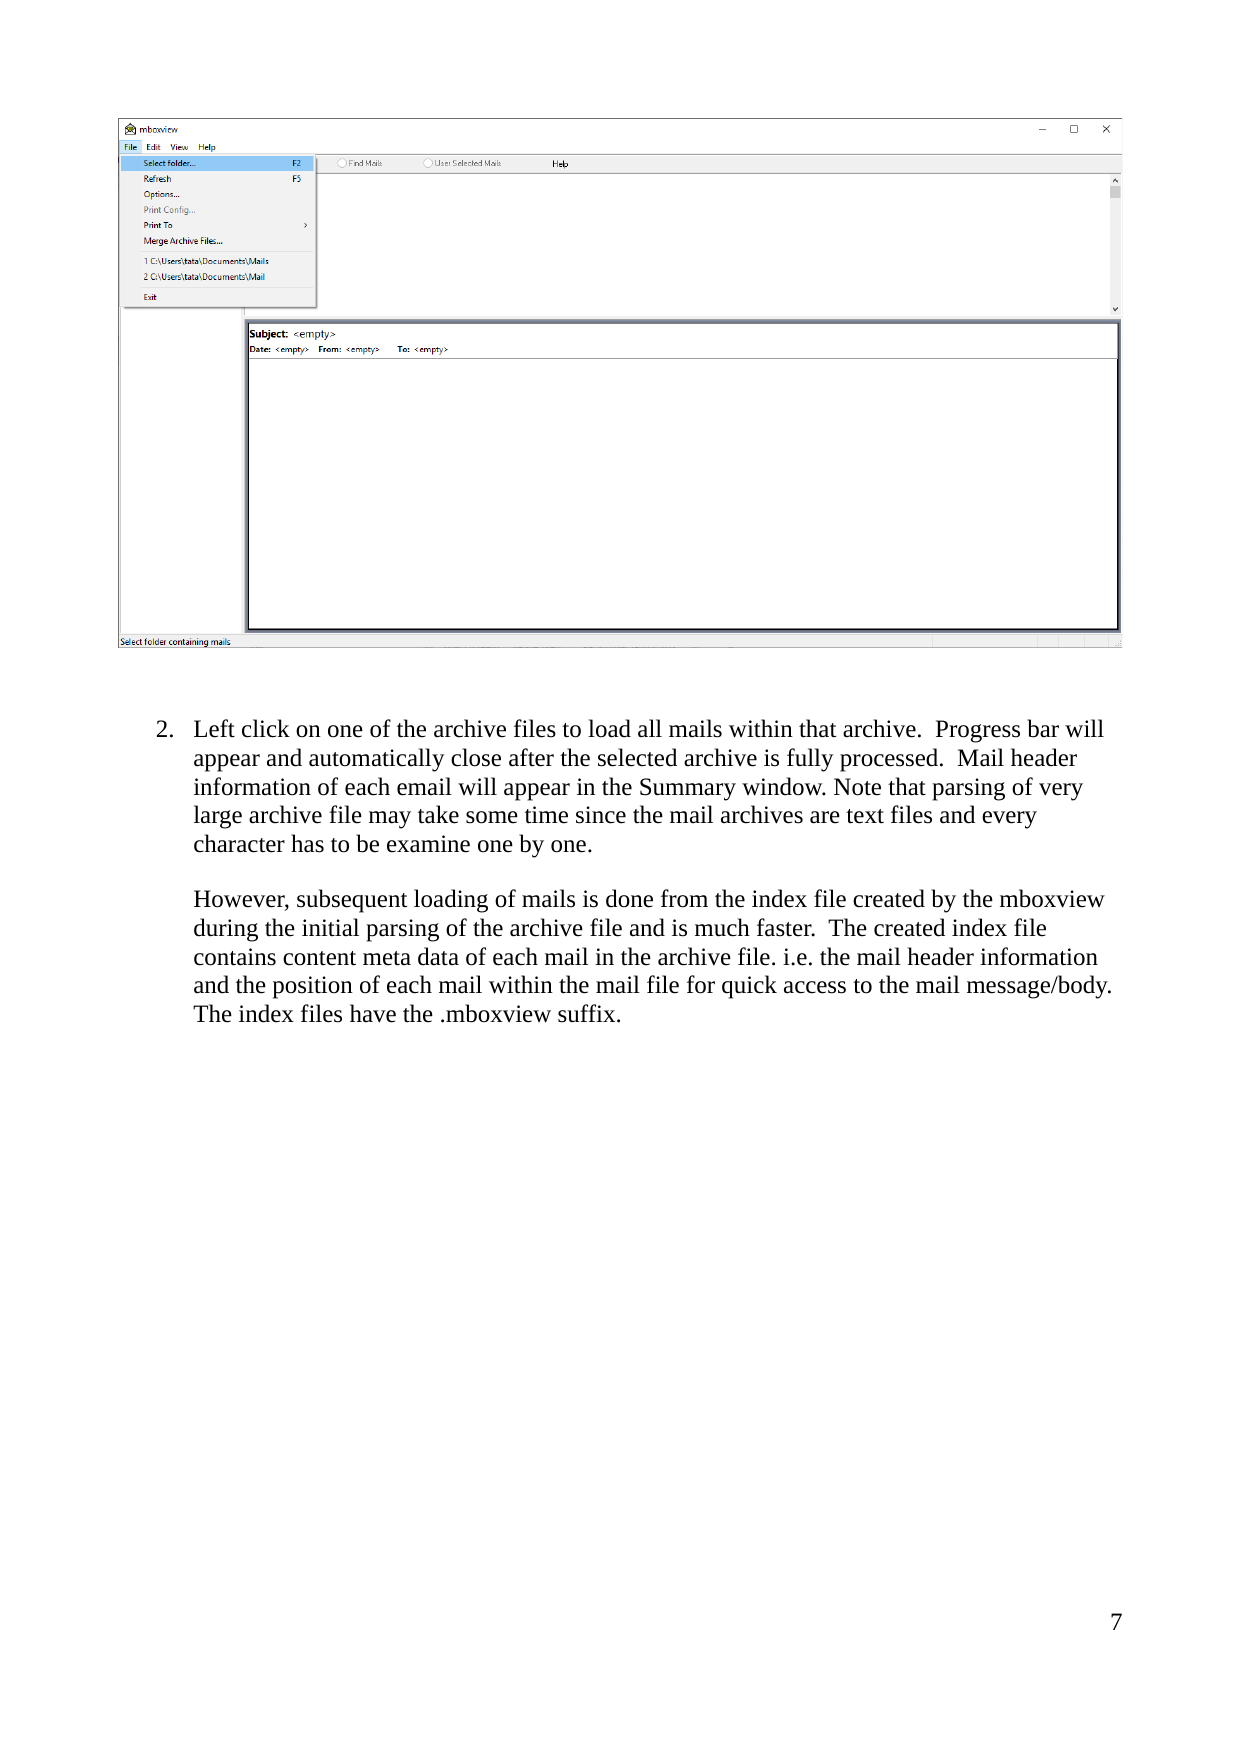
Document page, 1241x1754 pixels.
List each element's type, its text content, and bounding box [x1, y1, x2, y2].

list Left click on one of the archive files to load all mails within that archive. Progress bar will appear and automatically close after the selected archive is fully processed. Mail header information of each email will appear in the Summary window. Note that parsing of very large archive file may take some time since the mail archives are text files and every character has to be examine one by one. [156, 714, 1122, 858]
list However, subsequent loading of mails is done from the index file created by the mboxview during the initial parsing of the archive file and is much faster. The created index file contains content meta data of each mail in the archive file. i.e. the mail header information and the position of each mail within the mail file for quick access to the mail message/body. The index files have the .mboxview suffix. [156, 884, 1122, 1057]
picture [118, 118, 1123, 648]
